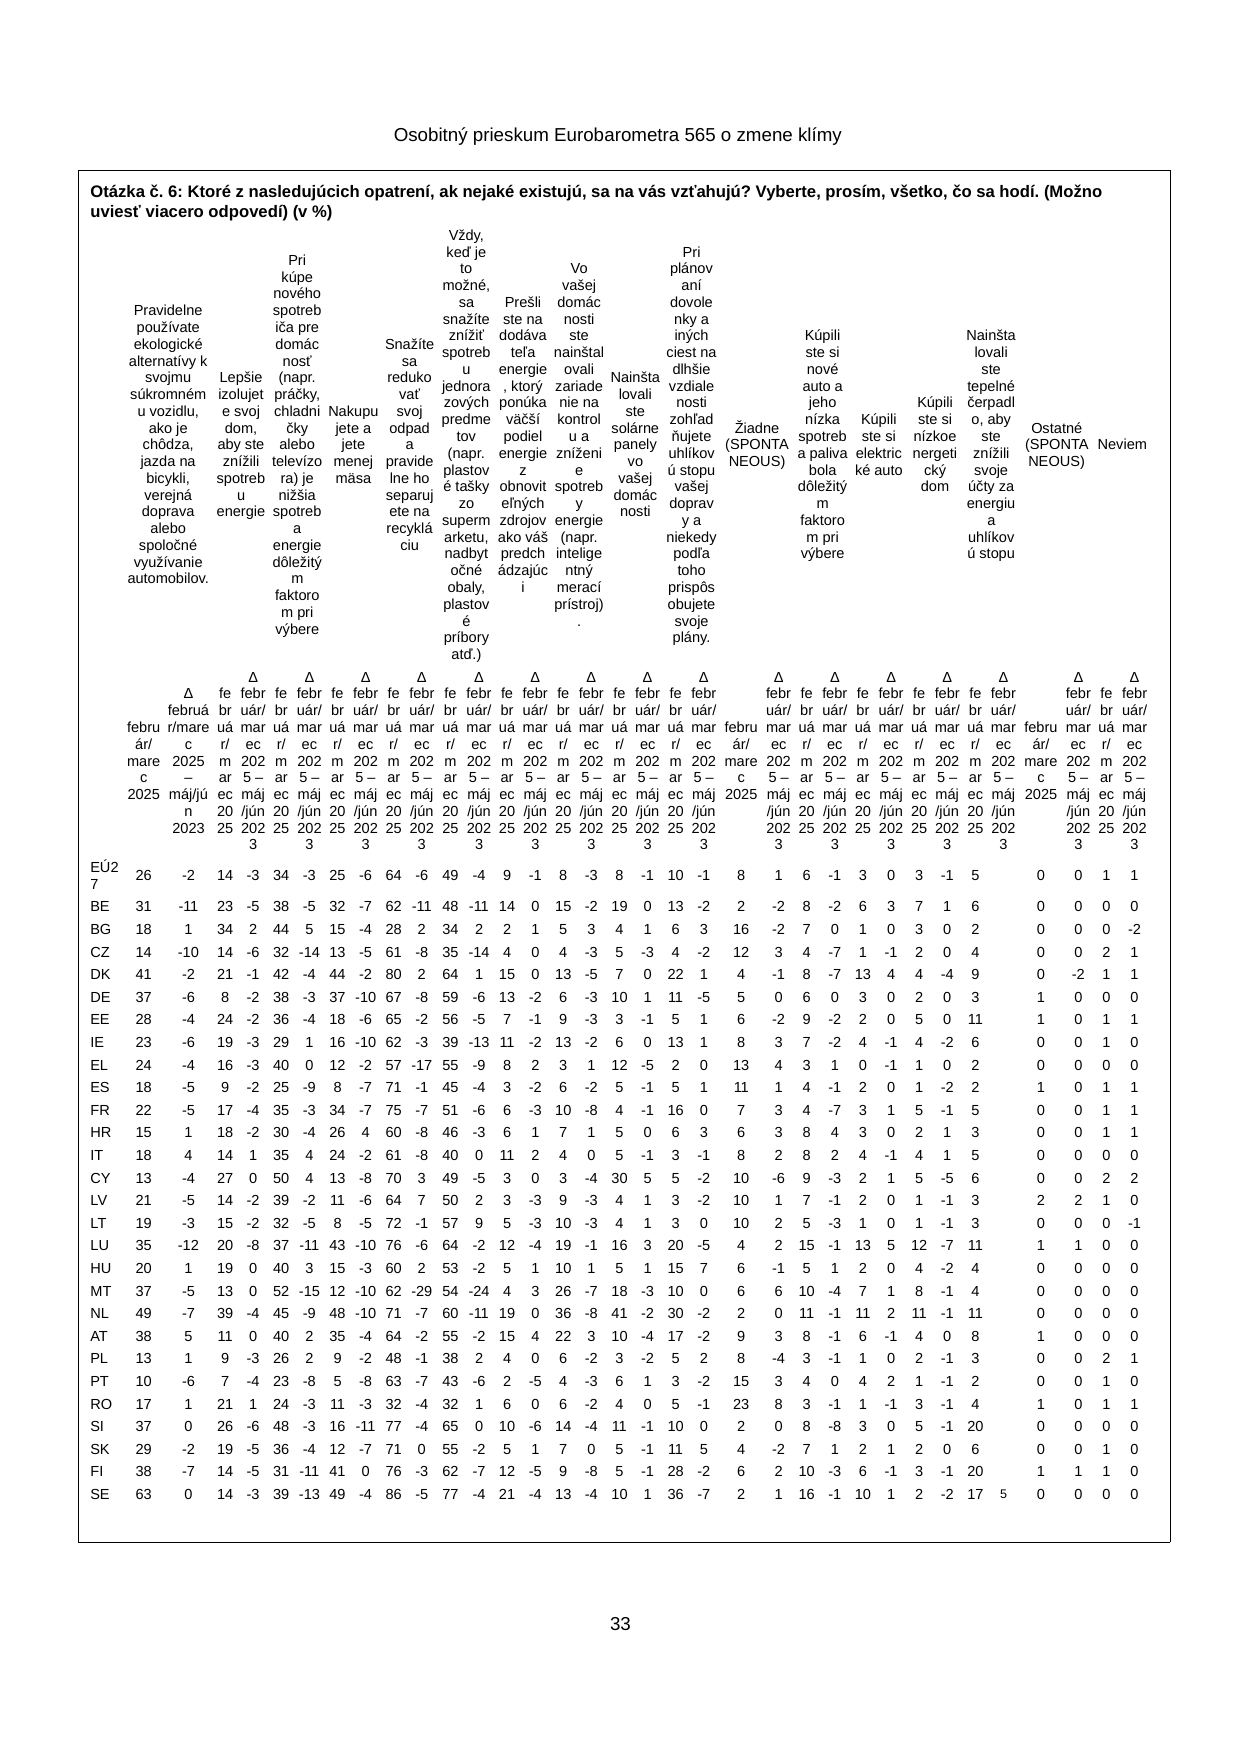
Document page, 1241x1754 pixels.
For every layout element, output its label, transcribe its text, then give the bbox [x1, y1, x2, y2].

table_cell Neviem [1094, 224, 1150, 665]
table_cell -2 [688, 1302, 719, 1324]
table_cell -10 [164, 940, 213, 963]
table_cell -5 [463, 1008, 495, 1031]
table_cell 40 [269, 1257, 293, 1279]
table_cell 34 [438, 918, 463, 940]
table_cell 0 [631, 963, 663, 986]
table_cell -1 [931, 1212, 963, 1234]
table_cell 13 [551, 963, 575, 986]
table_cell 1 [1094, 1393, 1118, 1415]
table_cell 60 [438, 1302, 463, 1324]
table_cell február/marec 2025 [123, 665, 164, 856]
table_cell -1 [631, 856, 663, 895]
table_cell 5 [663, 1008, 688, 1031]
table_cell február/marec 2025 [551, 665, 575, 856]
table_cell -5 [164, 1279, 213, 1302]
table_cell -5 [237, 1460, 269, 1483]
table_cell 23 [213, 895, 237, 918]
table_cell 26 [269, 1347, 293, 1370]
table_cell 1 [519, 1438, 551, 1460]
table_cell 77 [381, 1415, 406, 1438]
table_cell [987, 1438, 1019, 1460]
table_cell 44 [269, 918, 293, 940]
table_cell 0 [1019, 1302, 1062, 1324]
table_cell 3 [763, 1370, 794, 1392]
table_cell -4 [164, 1053, 213, 1076]
table_cell 2 [406, 918, 437, 940]
table_cell -1 [931, 856, 963, 895]
table_cell [987, 1325, 1019, 1347]
table_cell 17 [213, 1099, 237, 1121]
table_cell 6 [851, 1325, 875, 1347]
table_cell 17 [123, 1393, 164, 1415]
table_cell 0 [931, 1325, 963, 1347]
table_cell Prešli ste na dodávateľa energie, ktorý ponúka väčší podiel energie z obnoviteľných zdrojov ako váš predchádzajúci [495, 224, 551, 665]
table_cell 0 [931, 940, 963, 963]
table_cell 3 [663, 1144, 688, 1166]
table_cell 23 [123, 1031, 164, 1053]
table_cell 34 [325, 1099, 349, 1121]
table_cell 4 [819, 1121, 851, 1144]
table_cell -2 [164, 1438, 213, 1460]
table_cell 1 [1118, 856, 1150, 895]
table_cell [987, 918, 1019, 940]
table_cell 8 [719, 856, 762, 895]
table_cell 10 [551, 1257, 575, 1279]
table_cell 0 [164, 1483, 213, 1505]
table_cell 2 [907, 1438, 931, 1460]
table_cell 2 [763, 1234, 794, 1257]
table_cell [987, 1008, 1019, 1031]
table_cell 0 [519, 1347, 551, 1370]
table_cell 14 [213, 856, 237, 895]
table_cell 15 [495, 963, 519, 986]
table_cell 2 [963, 1053, 987, 1076]
table_cell 5 [325, 1370, 349, 1392]
table_cell 1 [1019, 1393, 1062, 1415]
table_cell -1 [819, 1483, 851, 1505]
table_cell 4 [495, 1279, 519, 1302]
table_cell 1 [463, 963, 495, 986]
table_cell 38 [438, 1347, 463, 1370]
table_cell február/marec 2025 [325, 665, 349, 856]
table_cell 5 [607, 940, 631, 963]
table_cell 61 [381, 1144, 406, 1166]
table_cell 2 [763, 1460, 794, 1483]
table_cell 0 [875, 1008, 907, 1031]
table_cell -2 [350, 1053, 381, 1076]
table_cell 7 [213, 1370, 237, 1392]
table_cell -3 [164, 1212, 213, 1234]
table_cell 1 [875, 1166, 907, 1189]
table_cell 0 [1094, 1415, 1118, 1438]
table_cell 4 [719, 1234, 762, 1257]
table_cell -3 [463, 1121, 495, 1144]
table_cell 20 [123, 1257, 164, 1279]
table_cell Δ február/marec 2025 – máj/jún 2023 [631, 665, 663, 856]
table_cell 3 [794, 1393, 819, 1415]
table_cell 3 [794, 1347, 819, 1370]
table_cell 0 [237, 1279, 269, 1302]
table_cell február/marec 2025 [963, 665, 987, 856]
table_cell 14 [495, 895, 519, 918]
table_cell 12 [607, 1053, 631, 1076]
table_cell Žiadne (SPONTANEOUS) [719, 224, 794, 665]
table_cell -1 [931, 1415, 963, 1438]
table_cell 1 [631, 1189, 663, 1212]
table_cell 36 [269, 1438, 293, 1460]
table_cell -7 [406, 1099, 437, 1121]
table_cell 19 [123, 1212, 164, 1234]
table_cell 3 [763, 1031, 794, 1053]
table_cell 20 [213, 1234, 237, 1257]
table_cell 1 [819, 1257, 851, 1279]
table_cell 19 [551, 1234, 575, 1257]
table_cell 6 [851, 895, 875, 918]
table_cell 1 [164, 1347, 213, 1370]
table_cell 26 [551, 1279, 575, 1302]
table_cell 1 [575, 1053, 607, 1076]
table_cell -2 [575, 1393, 607, 1415]
table_cell 1 [631, 986, 663, 1008]
table_cell 8 [794, 1144, 819, 1166]
table_cell -1 [519, 1008, 551, 1031]
table_cell LT [87, 1212, 123, 1234]
table_cell -2 [350, 1144, 381, 1166]
table_cell 0 [350, 1460, 381, 1483]
table_cell 12 [495, 1460, 519, 1483]
table_cell -6 [463, 1099, 495, 1121]
table_cell 45 [269, 1302, 293, 1324]
table_cell 11 [907, 1302, 931, 1324]
table_cell 15 [719, 1370, 762, 1392]
table_cell Kúpili ste si nové auto a jeho nízka spotreba paliva bola dôležitým faktorom pri výbere [794, 224, 851, 665]
table_cell 2 [851, 1166, 875, 1189]
table_cell 8 [719, 1347, 762, 1370]
table_cell 4 [963, 1257, 987, 1279]
table_cell 11 [963, 1234, 987, 1257]
table_cell 0 [1118, 1234, 1150, 1257]
table_cell 9 [551, 1189, 575, 1212]
table_cell -29 [406, 1279, 437, 1302]
table_cell 3 [763, 1121, 794, 1144]
table_cell február/marec 2025 [851, 665, 875, 856]
table_cell 19 [495, 1302, 519, 1324]
table_cell -4 [293, 1121, 325, 1144]
table_cell 4 [607, 1393, 631, 1415]
table_cell -2 [406, 1325, 437, 1347]
table_cell 0 [1062, 1393, 1094, 1415]
table_cell 11 [794, 1302, 819, 1324]
table_cell 1 [237, 1144, 269, 1166]
table_cell 55 [438, 1053, 463, 1076]
table_cell 4 [607, 918, 631, 940]
table_cell -11 [463, 1302, 495, 1324]
table_cell 3 [907, 1393, 931, 1415]
table_cell 0 [631, 1393, 663, 1415]
table_cell -10 [350, 1234, 381, 1257]
table_cell 4 [551, 1144, 575, 1166]
table_cell 11 [607, 1415, 631, 1438]
table_cell 8 [607, 856, 631, 895]
table_cell -7 [688, 1483, 719, 1505]
table_cell 3 [406, 1166, 437, 1189]
table_cell -11 [293, 1460, 325, 1483]
table_cell 1 [688, 963, 719, 986]
table_cell 51 [438, 1099, 463, 1121]
table_cell -1 [819, 1189, 851, 1212]
table_cell 15 [794, 1234, 819, 1257]
table_cell Δ február/marec 2025 – máj/jún 2023 [293, 665, 325, 856]
table_cell 10 [607, 1325, 631, 1347]
table_cell 3 [963, 1347, 987, 1370]
table_cell 0 [575, 1438, 607, 1460]
table_cell 1 [851, 1212, 875, 1234]
table_cell -1 [819, 1076, 851, 1098]
table_cell 43 [325, 1234, 349, 1257]
table_cell 0 [1094, 1279, 1118, 1302]
table_cell 26 [325, 1121, 349, 1144]
table_cell -3 [575, 940, 607, 963]
table_cell 13 [719, 1053, 762, 1076]
table_cell 1 [631, 1370, 663, 1392]
table_cell 21 [213, 963, 237, 986]
table_cell [987, 986, 1019, 1008]
table_cell 0 [1019, 1099, 1062, 1121]
table_cell -5 [164, 1099, 213, 1121]
table_cell -1 [631, 1099, 663, 1121]
table_cell 19 [607, 895, 631, 918]
table_cell 5 [495, 1212, 519, 1234]
table_cell 1 [907, 1212, 931, 1234]
table_cell -3 [575, 856, 607, 895]
table_cell 9 [325, 1347, 349, 1370]
table_cell 44 [325, 963, 349, 986]
table_cell -3 [293, 1393, 325, 1415]
table_cell 1 [1118, 1076, 1150, 1098]
table_cell -3 [631, 940, 663, 963]
table_cell 2 [719, 1302, 762, 1324]
table_cell -6 [237, 940, 269, 963]
table_cell 2 [875, 1302, 907, 1324]
table_cell 5 [607, 1121, 631, 1144]
table_cell 6 [663, 918, 688, 940]
table_cell 4 [663, 940, 688, 963]
table_cell 19 [213, 1257, 237, 1279]
table_cell 5 [631, 1166, 663, 1189]
table_cell -7 [931, 1234, 963, 1257]
table_cell 11 [325, 1189, 349, 1212]
table_cell 0 [1062, 1144, 1094, 1166]
table_cell -3 [293, 986, 325, 1008]
table_cell 18 [213, 1121, 237, 1144]
table_cell 0 [1094, 1325, 1118, 1347]
table_cell -2 [237, 1212, 269, 1234]
table_cell 4 [907, 1257, 931, 1279]
table_cell 0 [688, 1099, 719, 1121]
table_cell 75 [381, 1099, 406, 1121]
table_cell 64 [381, 1189, 406, 1212]
table_cell 2 [293, 1347, 325, 1370]
table_cell 0 [1094, 1302, 1118, 1324]
table_cell -7 [575, 1279, 607, 1302]
table_cell 2 [851, 1076, 875, 1098]
table_cell 7 [607, 963, 631, 986]
table_cell 46 [438, 1121, 463, 1144]
table_cell 5 [293, 918, 325, 940]
table_cell 7 [907, 895, 931, 918]
table_cell 14 [213, 1144, 237, 1166]
table_cell 4 [551, 1370, 575, 1392]
table_cell 71 [381, 1302, 406, 1324]
table_cell 1 [575, 1121, 607, 1144]
table_cell Ostatné (SPONTANEOUS) [1019, 224, 1094, 665]
table_cell 0 [1118, 1370, 1150, 1392]
table_cell [987, 1257, 1019, 1279]
table_cell -5 [350, 940, 381, 963]
table_cell -2 [763, 1438, 794, 1460]
table_cell 30 [269, 1121, 293, 1144]
table_cell 25 [325, 856, 349, 895]
table_cell -6 [164, 1370, 213, 1392]
table_cell 6 [763, 1279, 794, 1302]
table_cell 21 [495, 1483, 519, 1505]
table_cell 25 [269, 1076, 293, 1098]
table_cell MT [87, 1279, 123, 1302]
table_cell 5 [607, 1144, 631, 1166]
table_cell -1 [931, 1460, 963, 1483]
table_cell 5 [875, 1234, 907, 1257]
table_cell 5 [607, 1257, 631, 1279]
table_cell 4 [794, 940, 819, 963]
table_cell 1 [1118, 1393, 1150, 1415]
table_cell 6 [963, 1166, 987, 1189]
table_cell 12 [495, 1234, 519, 1257]
table_cell 37 [325, 986, 349, 1008]
table_cell 0 [931, 1008, 963, 1031]
table_cell -1 [763, 1257, 794, 1279]
table_cell 1 [763, 856, 794, 895]
table_cell 3 [851, 986, 875, 1008]
table_cell 2 [463, 1189, 495, 1212]
table_cell 18 [123, 918, 164, 940]
table_cell Δ február/marec 2025 – máj/jún 2023 [463, 665, 495, 856]
table_cell 2 [907, 1347, 931, 1370]
table_cell 0 [1118, 1189, 1150, 1212]
table_cell 10 [123, 1370, 164, 1392]
table_cell 32 [325, 895, 349, 918]
table_cell -1 [819, 1347, 851, 1370]
table_cell 0 [1062, 1370, 1094, 1392]
table_cell 4 [851, 1144, 875, 1166]
table_cell 2 [495, 1370, 519, 1392]
table_cell 3 [851, 1099, 875, 1121]
table_cell 1 [1019, 986, 1062, 1008]
table_cell -13 [463, 1031, 495, 1053]
table_cell 36 [663, 1483, 688, 1505]
table_cell 1 [631, 918, 663, 940]
table_cell 0 [851, 1053, 875, 1076]
table_cell 12 [719, 940, 762, 963]
table_cell Vo vašej domácnosti ste nainštalovali zariadenie na kontrolu a zníženie spotreby energie (napr. inteligentný merací prístroj). [551, 224, 607, 665]
table_cell -3 [293, 1099, 325, 1121]
table_cell 7 [794, 1438, 819, 1460]
table_cell 50 [269, 1166, 293, 1189]
table_cell 0 [1062, 895, 1094, 918]
table_cell 7 [794, 1031, 819, 1053]
table_cell -7 [819, 1099, 851, 1121]
table_cell 1 [164, 918, 213, 940]
table_cell 13 [851, 963, 875, 986]
table_cell 27 [213, 1166, 237, 1189]
table_cell 0 [1062, 1099, 1094, 1121]
table_cell -3 [406, 1460, 437, 1483]
table_cell -10 [350, 1031, 381, 1053]
table_cell 0 [875, 1189, 907, 1212]
table_cell 3 [663, 1370, 688, 1392]
table_cell 0 [875, 1347, 907, 1370]
table_cell 10 [663, 1279, 688, 1302]
table_cell -6 [350, 1189, 381, 1212]
table_cell 1 [1062, 1460, 1094, 1483]
table_cell 3 [519, 1279, 551, 1302]
table_cell DK [87, 963, 123, 986]
table_cell 6 [495, 1099, 519, 1121]
table_cell -6 [237, 1415, 269, 1438]
table_cell -4 [575, 1483, 607, 1505]
table_cell PT [87, 1370, 123, 1392]
table_cell [987, 1189, 1019, 1212]
table_cell 65 [438, 1415, 463, 1438]
table_cell 48 [438, 895, 463, 918]
table_cell 1 [1094, 1099, 1118, 1121]
table_cell Kúpili ste si nízkoenergetický dom [907, 224, 963, 665]
table_cell 9 [213, 1347, 237, 1370]
table_cell -4 [819, 1279, 851, 1302]
table_cell 0 [1062, 1121, 1094, 1144]
table_cell -3 [237, 1347, 269, 1370]
table_cell 1 [1118, 1099, 1150, 1121]
table_cell 65 [381, 1008, 406, 1031]
table_cell -5 [931, 1166, 963, 1189]
table_cell -4 [237, 1370, 269, 1392]
table_cell 0 [819, 918, 851, 940]
table_cell [987, 895, 1019, 918]
table_cell Lepšie izolujete svoj dom, aby ste znížili spotrebu energie [213, 224, 269, 665]
table_cell 1 [688, 1031, 719, 1053]
table_cell 3 [763, 1325, 794, 1347]
table_cell 3 [607, 1347, 631, 1370]
table_cell 4 [719, 963, 762, 986]
table_cell 2 [907, 940, 931, 963]
table_cell 0 [875, 1076, 907, 1098]
table_cell 62 [381, 895, 406, 918]
table_cell 0 [1118, 1144, 1150, 1166]
table_cell -5 [519, 1460, 551, 1483]
table_cell 0 [1019, 1370, 1062, 1392]
table_cell -7 [350, 1438, 381, 1460]
table_cell 3 [688, 1121, 719, 1144]
table_cell 2 [907, 1483, 931, 1505]
table_cell 0 [1062, 1053, 1094, 1076]
table_cell 38 [123, 1325, 164, 1347]
table_cell 3 [851, 1415, 875, 1438]
table_cell 2 [907, 1121, 931, 1144]
table_cell 2 [963, 1370, 987, 1392]
table_cell -5 [463, 1166, 495, 1189]
table_cell 0 [688, 1279, 719, 1302]
table_cell 0 [519, 963, 551, 986]
table_cell 57 [381, 1053, 406, 1076]
table_cell 1 [851, 918, 875, 940]
table_cell 9 [551, 1008, 575, 1031]
table_cell február/marec 2025 [381, 665, 406, 856]
table_cell 3 [851, 1121, 875, 1144]
table_cell 5 [663, 1393, 688, 1415]
table_cell 0 [1062, 1212, 1094, 1234]
table_cell 39 [213, 1302, 237, 1324]
table_cell 5 [607, 1438, 631, 1460]
table_cell 49 [123, 1302, 164, 1324]
table_cell -3 [237, 1053, 269, 1076]
table_cell 18 [325, 1008, 349, 1031]
table_cell 4 [719, 1438, 762, 1460]
table_cell 14 [123, 940, 164, 963]
table_cell [987, 1031, 1019, 1053]
table_cell 6 [851, 1460, 875, 1483]
table_cell 0 [631, 1121, 663, 1144]
table_cell 0 [875, 986, 907, 1008]
table_cell 0 [1118, 1415, 1150, 1438]
table_cell 0 [1118, 1438, 1150, 1460]
table_cell 0 [164, 1415, 213, 1438]
table_cell 28 [123, 1008, 164, 1031]
table_cell 0 [931, 1438, 963, 1460]
table_cell 6 [495, 1393, 519, 1415]
table_cell 8 [213, 986, 237, 1008]
table_cell 13 [551, 1483, 575, 1505]
table_cell 5 [495, 1257, 519, 1279]
table_cell -6 [164, 1031, 213, 1053]
table_cell -1 [875, 1031, 907, 1053]
table_cell -4 [575, 1415, 607, 1438]
table_cell 10 [719, 1166, 762, 1189]
table_cell Δ február/marec 2025 – máj/jún 2023 [688, 665, 719, 856]
table_cell február/marec 2025 [907, 665, 931, 856]
table_cell 71 [381, 1076, 406, 1098]
table_cell 1 [763, 1076, 794, 1098]
table_cell 11 [495, 1031, 519, 1053]
table_cell 13 [495, 986, 519, 1008]
table_cell 8 [495, 1053, 519, 1076]
table_cell 0 [1094, 1257, 1118, 1279]
table_cell 4 [875, 963, 907, 986]
table_cell -8 [575, 1302, 607, 1324]
table_cell 0 [931, 918, 963, 940]
table_cell -1 [819, 856, 851, 895]
table_cell RO [87, 1393, 123, 1415]
table_cell [987, 1166, 1019, 1189]
table_cell 0 [1062, 986, 1094, 1008]
table_cell 64 [438, 1234, 463, 1257]
table_cell -3 [631, 1279, 663, 1302]
table_cell 0 [1094, 1212, 1118, 1234]
table_cell 0 [688, 1053, 719, 1076]
table_cell -1 [237, 963, 269, 986]
table_cell -3 [819, 1166, 851, 1189]
table_cell -1 [688, 1144, 719, 1166]
table_cell -8 [350, 1370, 381, 1392]
table_cell 11 [495, 1144, 519, 1166]
table_cell 3 [963, 1212, 987, 1234]
table_cell 13 [325, 1166, 349, 1189]
table_cell 1 [631, 1257, 663, 1279]
table_cell 3 [907, 918, 931, 940]
table_cell 36 [551, 1302, 575, 1324]
table_cell FI [87, 1460, 123, 1483]
table_cell 6 [719, 1279, 762, 1302]
table_cell -4 [519, 1483, 551, 1505]
table_cell -6 [350, 1008, 381, 1031]
table_cell 2 [1118, 1166, 1150, 1189]
table_cell 0 [1019, 1279, 1062, 1302]
table_cell 14 [213, 1483, 237, 1505]
table_cell -10 [350, 986, 381, 1008]
table_cell 1 [1094, 1076, 1118, 1098]
table_cell [987, 1393, 1019, 1415]
table_cell -7 [463, 1460, 495, 1483]
table_cell 12 [325, 1279, 349, 1302]
table_cell Δ február/marec 2025 – máj/jún 2023 [164, 665, 213, 856]
table_cell 1 [688, 1008, 719, 1031]
table_cell 6 [607, 1370, 631, 1392]
table_cell 34 [213, 918, 237, 940]
table_cell 4 [164, 1144, 213, 1166]
table_cell 26 [213, 1415, 237, 1438]
table_cell 0 [1062, 1302, 1094, 1324]
table_cell 62 [381, 1031, 406, 1053]
table_cell -1 [631, 1008, 663, 1031]
table_cell Δ február/marec 2025 – máj/jún 2023 [237, 665, 269, 856]
table_cell 4 [607, 1212, 631, 1234]
table_cell -1 [631, 1438, 663, 1460]
table_cell 1 [907, 1370, 931, 1392]
table_cell 3 [875, 895, 907, 918]
table_cell 0 [463, 1144, 495, 1166]
table_cell -2 [575, 895, 607, 918]
table_cell -8 [406, 986, 437, 1008]
table_cell 0 [875, 1415, 907, 1438]
table_cell -2 [931, 1076, 963, 1098]
table_cell [987, 1121, 1019, 1144]
table_cell 2 [1094, 1166, 1118, 1189]
table_cell -11 [350, 1415, 381, 1438]
table_cell -4 [575, 1166, 607, 1189]
table_cell február/marec 2025 [269, 665, 293, 856]
table_cell BE [87, 895, 123, 918]
table_cell 0 [1019, 918, 1062, 940]
table_cell -3 [819, 1212, 851, 1234]
table_cell -4 [631, 1325, 663, 1347]
table_cell 24 [213, 1008, 237, 1031]
table_cell 0 [237, 1325, 269, 1347]
table_cell 32 [269, 940, 293, 963]
table_cell 10 [607, 1483, 631, 1505]
table_cell [87, 224, 123, 665]
table_cell 4 [851, 1370, 875, 1392]
table_cell február/marec 2025 [607, 665, 631, 856]
table_cell -3 [819, 1460, 851, 1483]
table_cell DE [87, 986, 123, 1008]
table_cell 0 [1118, 1031, 1150, 1053]
table_cell 50 [438, 1189, 463, 1212]
table_cell 1 [875, 1483, 907, 1505]
table_cell Δ február/marec 2025 – máj/jún 2023 [519, 665, 551, 856]
table_cell 49 [438, 856, 463, 895]
table_cell 4 [350, 1121, 381, 1144]
table_cell 6 [607, 1031, 631, 1053]
table_cell 5 [663, 1166, 688, 1189]
table_cell -1 [875, 1053, 907, 1076]
table_cell 1 [1118, 1347, 1150, 1370]
table_cell -2 [519, 1076, 551, 1098]
table_cell 1 [688, 1076, 719, 1098]
table_cell 1 [1094, 1008, 1118, 1031]
table_cell -2 [164, 963, 213, 986]
table_cell 31 [269, 1460, 293, 1483]
table_cell 4 [607, 1189, 631, 1212]
table_cell -1 [819, 1393, 851, 1415]
table_cell 1 [1118, 963, 1150, 986]
table_cell 7 [406, 1189, 437, 1212]
table_cell 5 [663, 1076, 688, 1098]
table_cell 2 [519, 1144, 551, 1166]
table_cell 16 [794, 1483, 819, 1505]
table_cell 21 [213, 1393, 237, 1415]
table_cell -3 [293, 1415, 325, 1438]
table_cell -2 [688, 1189, 719, 1212]
table_cell 10 [794, 1279, 819, 1302]
table_cell 55 [438, 1438, 463, 1460]
table_cell -6 [406, 1234, 437, 1257]
table_cell -1 [406, 1212, 437, 1234]
table_cell 38 [269, 895, 293, 918]
table_cell [987, 1415, 1019, 1438]
table_cell -6 [519, 1415, 551, 1438]
table_cell -7 [164, 1460, 213, 1483]
table_cell 10 [794, 1460, 819, 1483]
table_cell 0 [875, 918, 907, 940]
table_cell 2 [1062, 1189, 1094, 1212]
table_cell Δ február/marec 2025 – máj/jún 2023 [931, 665, 963, 856]
table_cell 4 [963, 1279, 987, 1302]
table_cell 4 [495, 1347, 519, 1370]
table_cell -17 [406, 1053, 437, 1076]
table_cell 4 [519, 1325, 551, 1347]
table_cell 72 [381, 1212, 406, 1234]
table_cell 80 [381, 963, 406, 986]
table_cell -12 [164, 1234, 213, 1257]
table_cell -8 [406, 1144, 437, 1166]
table_cell 13 [325, 940, 349, 963]
table_cell 13 [851, 1234, 875, 1257]
table_cell 1 [1118, 1121, 1150, 1144]
table_cell -2 [631, 1347, 663, 1370]
table_cell -1 [631, 1460, 663, 1483]
table_cell 0 [1118, 986, 1150, 1008]
table_cell -6 [763, 1166, 794, 1189]
table_cell -3 [575, 1008, 607, 1031]
table_cell 34 [269, 856, 293, 895]
table_cell -4 [519, 1234, 551, 1257]
table_cell -6 [350, 856, 381, 895]
table_cell 39 [269, 1189, 293, 1212]
table_cell -1 [631, 1076, 663, 1098]
table_cell 23 [719, 1393, 762, 1415]
table_cell -7 [350, 895, 381, 918]
table_cell 9 [794, 1008, 819, 1031]
table_cell 16 [213, 1053, 237, 1076]
table_cell 1 [1062, 1234, 1094, 1257]
table_cell 22 [123, 1099, 164, 1121]
table_cell 20 [663, 1234, 688, 1257]
table_cell 2 [463, 918, 495, 940]
table_cell 0 [1094, 1234, 1118, 1257]
table_cell [987, 1053, 1019, 1076]
table_cell 86 [381, 1483, 406, 1505]
table_cell Δ február/marec 2025 – máj/jún 2023 [875, 665, 907, 856]
table_cell [987, 1279, 1019, 1302]
table_cell -1 [931, 1347, 963, 1370]
table_cell 2 [907, 986, 931, 1008]
table_cell -4 [406, 1415, 437, 1438]
table_cell 1 [519, 918, 551, 940]
table_cell -1 [819, 1302, 851, 1324]
table_cell -1 [931, 1279, 963, 1302]
table_cell 10 [495, 1415, 519, 1438]
table_cell 6 [551, 1347, 575, 1370]
table_cell 12 [325, 1438, 349, 1460]
table_cell Δ február/marec 2025 – máj/jún 2023 [406, 665, 437, 856]
table_cell -7 [350, 1076, 381, 1098]
table_cell 5 [907, 1008, 931, 1031]
table_cell [987, 1076, 1019, 1098]
table_cell Δ február/marec 2025 – máj/jún 2023 [1118, 665, 1150, 856]
table_cell -14 [293, 940, 325, 963]
table_cell AT [87, 1325, 123, 1347]
table_cell -2 [931, 1031, 963, 1053]
table_cell -2 [763, 1008, 794, 1031]
table_cell 64 [438, 963, 463, 986]
table_cell -1 [875, 1325, 907, 1347]
table_cell 7 [851, 1279, 875, 1302]
table_cell 6 [719, 1257, 762, 1279]
table_cell 0 [1062, 1347, 1094, 1370]
table_cell 7 [495, 1008, 519, 1031]
table_cell -2 [819, 895, 851, 918]
table_cell 30 [607, 1166, 631, 1189]
table_cell 40 [438, 1144, 463, 1166]
table_cell 29 [123, 1438, 164, 1460]
table_cell 49 [438, 1166, 463, 1189]
table_cell 3 [575, 918, 607, 940]
table_cell 15 [663, 1257, 688, 1279]
table_cell 0 [237, 1257, 269, 1279]
table_cell Nakupujete a jete menej mäsa [325, 224, 381, 665]
table_cell 0 [1062, 1031, 1094, 1053]
table_cell 5 [963, 1144, 987, 1166]
table_cell [987, 1302, 1019, 1324]
table_cell 9 [495, 856, 519, 895]
table_cell 15 [551, 895, 575, 918]
table_cell 4 [907, 1031, 931, 1053]
table_cell -2 [350, 963, 381, 986]
table_cell 0 [1094, 1053, 1118, 1076]
table_cell február/marec 2025 [1019, 665, 1062, 856]
table_cell 4 [907, 963, 931, 986]
table_cell 2 [851, 1189, 875, 1212]
table_cell [987, 1212, 1019, 1234]
table_cell 41 [607, 1302, 631, 1324]
table_cell 21 [123, 1189, 164, 1212]
table_cell 6 [551, 1393, 575, 1415]
table_cell -4 [463, 856, 495, 895]
table_cell 0 [631, 895, 663, 918]
table_cell 8 [719, 1031, 762, 1053]
table_cell 11 [663, 986, 688, 1008]
table_cell 77 [438, 1483, 463, 1505]
table_cell 23 [269, 1370, 293, 1392]
table_cell 1 [1019, 1460, 1062, 1483]
table_cell -2 [237, 1121, 269, 1144]
table_cell 3 [631, 1234, 663, 1257]
table_cell 7 [551, 1438, 575, 1460]
table_cell 16 [607, 1234, 631, 1257]
table_cell LU [87, 1234, 123, 1257]
table_cell 8 [719, 1144, 762, 1166]
table_cell 24 [325, 1144, 349, 1166]
table_cell 0 [875, 1212, 907, 1234]
table_cell február/marec 2025 [663, 665, 688, 856]
table_cell 1 [164, 1257, 213, 1279]
table_cell -4 [350, 918, 381, 940]
table_cell 4 [551, 940, 575, 963]
table_cell -3 [575, 1189, 607, 1212]
table_cell 24 [269, 1393, 293, 1415]
table_cell 2 [819, 1144, 851, 1166]
table_cell 76 [381, 1460, 406, 1483]
table_cell -5 [164, 1076, 213, 1098]
table_cell 1 [1019, 1076, 1062, 1098]
table_cell 0 [293, 1053, 325, 1076]
table_cell [987, 1099, 1019, 1121]
table_cell 39 [438, 1031, 463, 1053]
table_cell 8 [794, 1121, 819, 1144]
table_cell 2 [237, 918, 269, 940]
table_cell 3 [551, 1166, 575, 1189]
table_cell 67 [381, 986, 406, 1008]
table_cell SE [87, 1483, 123, 1505]
table_cell 10 [663, 1415, 688, 1438]
table_cell [987, 940, 1019, 963]
table_cell -4 [350, 1325, 381, 1347]
table_cell -2 [293, 1189, 325, 1212]
table_cell CY [87, 1166, 123, 1189]
table_cell 2 [963, 1076, 987, 1098]
table_cell 6 [963, 895, 987, 918]
table_cell 1 [1019, 1325, 1062, 1347]
table_cell 0 [1118, 1460, 1150, 1483]
table_cell február/marec 2025 [719, 665, 762, 856]
table_cell Pri kúpe nového spotrebiča pre domácnosť (napr. práčky, chladničky alebo televízora) je nižšia spotreba energie dôležitým faktorom pri výbere [269, 224, 325, 665]
table_cell 8 [763, 1393, 794, 1415]
table_cell 0 [1062, 1483, 1094, 1505]
table_cell 55 [438, 1325, 463, 1347]
table_cell 2 [293, 1325, 325, 1347]
table_cell 1 [519, 1257, 551, 1279]
table_cell -2 [237, 986, 269, 1008]
table_cell 0 [688, 1415, 719, 1438]
table_cell 0 [875, 856, 907, 895]
table_cell 1 [907, 1189, 931, 1212]
table_cell -24 [463, 1279, 495, 1302]
table_cell 0 [1094, 918, 1118, 940]
table_header Otázka č. 6: Ktoré z nasledujúcich opatrení, ak nejaké existujú, sa na vás vzťahujú? Vyberte, prosím, všetko, čo sa hodí. (Možno uviesť viacero odpovedí) (v %) [87, 179, 1150, 223]
table_cell 0 [1019, 1438, 1062, 1460]
table_cell 1 [907, 1053, 931, 1076]
table_cell 0 [1094, 1483, 1118, 1505]
table_cell PL [87, 1347, 123, 1370]
table_cell 2 [719, 1483, 762, 1505]
table_cell 11 [213, 1325, 237, 1347]
table_cell 4 [293, 1144, 325, 1166]
table_cell 0 [763, 1302, 794, 1324]
table_cell 1 [931, 895, 963, 918]
table_cell 17 [663, 1325, 688, 1347]
table_cell 18 [607, 1279, 631, 1302]
table_cell 1 [851, 1393, 875, 1415]
table_cell 6 [551, 986, 575, 1008]
table_cell 0 [763, 986, 794, 1008]
table_cell 1 [1094, 856, 1118, 895]
table_cell 6 [663, 1121, 688, 1144]
table_cell 76 [381, 1234, 406, 1257]
table_cell 9 [719, 1325, 762, 1347]
table_cell -1 [763, 963, 794, 986]
table_cell 6 [963, 1438, 987, 1460]
table_cell 8 [963, 1325, 987, 1347]
table_cell 1 [1094, 1438, 1118, 1460]
table_cell -1 [875, 1460, 907, 1483]
table_cell 36 [269, 1008, 293, 1031]
table_cell 0 [1062, 1325, 1094, 1347]
table_cell 0 [875, 1257, 907, 1279]
table_cell 8 [794, 1325, 819, 1347]
table_cell 0 [1062, 940, 1094, 963]
table_cell 59 [438, 986, 463, 1008]
table_cell 1 [1094, 1370, 1118, 1392]
table_cell Nainštalovali ste tepelné čerpadlo, aby ste znížili svoje účty za energiu a uhlíkovú stopu [963, 224, 1019, 665]
table_cell 0 [819, 1370, 851, 1392]
table_cell 8 [551, 856, 575, 895]
table_cell 4 [794, 1099, 819, 1121]
table_cell 0 [1118, 1302, 1150, 1324]
table_cell 0 [631, 1031, 663, 1053]
table_cell 48 [269, 1415, 293, 1438]
table_cell [987, 856, 1019, 895]
table_cell 64 [381, 1325, 406, 1347]
table_cell 32 [269, 1212, 293, 1234]
table_cell -4 [293, 1438, 325, 1460]
table_cell 63 [123, 1483, 164, 1505]
table_cell 45 [438, 1076, 463, 1098]
table_cell -2 [575, 1031, 607, 1053]
table_cell 0 [1118, 1483, 1150, 1505]
table_cell Nainštalovali ste solárne panely vo vašej domácnosti [607, 224, 663, 665]
table_cell 1 [631, 1483, 663, 1505]
table_cell 35 [325, 1325, 349, 1347]
table_cell -2 [631, 1302, 663, 1324]
table_cell 0 [1019, 1212, 1062, 1234]
table_cell -4 [237, 1302, 269, 1324]
table_cell 2 [1094, 1347, 1118, 1370]
table_cell 14 [551, 1415, 575, 1438]
table_cell -3 [575, 986, 607, 1008]
table_cell [987, 1347, 1019, 1370]
table_cell -1 [931, 1099, 963, 1121]
table_cell 1 [631, 1212, 663, 1234]
table_cell 5 [907, 1415, 931, 1438]
table_cell 0 [463, 1415, 495, 1438]
table_cell -5 [164, 1189, 213, 1212]
table_cell 42 [269, 963, 293, 986]
table_cell FR [87, 1099, 123, 1121]
table_cell 6 [495, 1121, 519, 1144]
table_cell 9 [551, 1460, 575, 1483]
table_cell 0 [519, 1393, 551, 1415]
table_cell -7 [164, 1302, 213, 1324]
table_cell -2 [819, 1008, 851, 1031]
table_cell -3 [406, 1031, 437, 1053]
table_cell február/marec 2025 [1094, 665, 1118, 856]
table_cell 0 [1019, 1166, 1062, 1189]
table_cell 0 [1019, 1121, 1062, 1144]
table_cell 37 [123, 1279, 164, 1302]
table_cell SK [87, 1438, 123, 1460]
table_cell -11 [406, 895, 437, 918]
table_cell -2 [763, 918, 794, 940]
table_cell -4 [406, 1393, 437, 1415]
table_cell 11 [663, 1438, 688, 1460]
table_cell február/marec 2025 [794, 665, 819, 856]
table_cell 26 [123, 856, 164, 895]
table_cell -10 [350, 1302, 381, 1324]
table_cell [987, 1370, 1019, 1392]
table_cell -2 [688, 1166, 719, 1189]
table_cell -1 [931, 1370, 963, 1392]
table_cell 2 [406, 963, 437, 986]
table_cell 5 [963, 1099, 987, 1121]
table_cell Δ február/marec 2025 – máj/jún 2023 [1062, 665, 1094, 856]
table_cell 5 [607, 1076, 631, 1098]
table_cell 10 [551, 1212, 575, 1234]
table_cell 13 [123, 1166, 164, 1189]
table_cell 8 [325, 1212, 349, 1234]
table_cell 5 [495, 1438, 519, 1460]
table_cell 8 [794, 963, 819, 986]
table_cell -8 [819, 1415, 851, 1438]
table_cell 24 [123, 1053, 164, 1076]
table_cell 0 [1062, 1438, 1094, 1460]
table_cell 0 [1118, 1053, 1150, 1076]
table_cell 63 [381, 1370, 406, 1392]
table_cell 6 [719, 1460, 762, 1483]
table_cell 1 [1094, 1031, 1118, 1053]
table_cell 5 [719, 986, 762, 1008]
table_cell 12 [907, 1234, 931, 1257]
table_cell 10 [719, 1189, 762, 1212]
table_cell 2 [406, 1257, 437, 1279]
table_cell -2 [688, 1325, 719, 1347]
table_cell 13 [551, 1031, 575, 1053]
table_cell 8 [907, 1279, 931, 1302]
table_cell 0 [688, 1212, 719, 1234]
table_cell 38 [123, 1460, 164, 1483]
table_cell 5 [164, 1325, 213, 1347]
table_cell 62 [438, 1460, 463, 1483]
table_cell -3 [575, 1212, 607, 1234]
table_cell 0 [1062, 1076, 1094, 1098]
table_cell -11 [164, 895, 213, 918]
table_cell 2 [851, 1257, 875, 1279]
table_cell SI [87, 1415, 123, 1438]
table_cell -3 [519, 1189, 551, 1212]
table_cell 2 [851, 1008, 875, 1031]
table_cell 13 [663, 1031, 688, 1053]
table_cell 5 [794, 1212, 819, 1234]
table_cell Δ február/marec 2025 – máj/jún 2023 [350, 665, 381, 856]
table_cell 3 [663, 1212, 688, 1234]
table_cell 0 [1062, 1008, 1094, 1031]
table_cell [987, 963, 1019, 986]
table_cell 3 [495, 1189, 519, 1212]
table_cell 11 [963, 1008, 987, 1031]
table_cell 0 [1019, 1415, 1062, 1438]
table_cell 2 [463, 1347, 495, 1370]
table_cell 3 [907, 856, 931, 895]
table_cell 14 [213, 1189, 237, 1212]
table_cell 0 [1019, 940, 1062, 963]
table_cell -2 [688, 1460, 719, 1483]
table_cell 4 [907, 1325, 931, 1347]
table_cell 56 [438, 1008, 463, 1031]
table_cell 5 [688, 1438, 719, 1460]
table_cell 8 [794, 895, 819, 918]
table_cell 2 [763, 1212, 794, 1234]
table_cell 1 [1094, 963, 1118, 986]
table_cell 0 [575, 1144, 607, 1166]
table_cell 9 [963, 963, 987, 986]
table_cell 43 [438, 1370, 463, 1392]
table_cell -5 [350, 1212, 381, 1234]
table_cell HU [87, 1257, 123, 1279]
table_cell -3 [293, 856, 325, 895]
table_cell -2 [164, 856, 213, 895]
table_cell 6 [794, 986, 819, 1008]
table_cell 54 [438, 1279, 463, 1302]
table_cell 1 [763, 1483, 794, 1505]
table_cell 11 [719, 1076, 762, 1098]
table_cell február/marec 2025 [213, 665, 237, 856]
table_cell 1 [463, 1393, 495, 1415]
table_cell 5 [607, 1460, 631, 1483]
table_cell -2 [463, 1257, 495, 1279]
table_cell IE [87, 1031, 123, 1053]
table_cell 29 [269, 1031, 293, 1053]
table_cell -2 [763, 895, 794, 918]
table_cell -2 [575, 1076, 607, 1098]
table_cell -4 [931, 963, 963, 986]
table_cell 16 [663, 1099, 688, 1121]
table_cell -2 [463, 1325, 495, 1347]
table_cell -1 [931, 1189, 963, 1212]
table_cell 15 [325, 918, 349, 940]
table_cell 2 [663, 1053, 688, 1076]
table_cell -2 [819, 1031, 851, 1053]
table_cell 3 [794, 1053, 819, 1076]
table_cell 1 [519, 1121, 551, 1144]
table_cell -8 [575, 1099, 607, 1121]
table_cell -8 [406, 1121, 437, 1144]
table_cell -9 [463, 1053, 495, 1076]
table_cell 12 [325, 1053, 349, 1076]
table_cell -4 [237, 1099, 269, 1121]
table_cell 32 [381, 1393, 406, 1415]
table_cell 40 [269, 1053, 293, 1076]
table_cell 37 [269, 1234, 293, 1257]
table_cell -1 [875, 1393, 907, 1415]
table_cell 0 [1019, 963, 1062, 986]
table_cell Δ február/marec 2025 – máj/jún 2023 [819, 665, 851, 856]
table_cell 2 [495, 918, 519, 940]
table_cell 1 [293, 1031, 325, 1053]
table_cell -1 [406, 1076, 437, 1098]
table_cell február/marec 2025 [438, 665, 463, 856]
table_cell HR [87, 1121, 123, 1144]
table_cell 3 [495, 1166, 519, 1189]
table_cell -10 [350, 1279, 381, 1302]
table_cell 1 [851, 940, 875, 963]
table_cell 0 [763, 1415, 794, 1438]
table_cell 4 [495, 940, 519, 963]
table_cell -3 [237, 1483, 269, 1505]
table_cell -2 [237, 1008, 269, 1031]
table_cell 14 [213, 1460, 237, 1483]
table_cell 6 [963, 1031, 987, 1053]
table_cell 17 [963, 1483, 987, 1505]
table_cell IT [87, 1144, 123, 1166]
table_cell 62 [381, 1279, 406, 1302]
table_cell -8 [293, 1370, 325, 1392]
table_cell 0 [875, 1121, 907, 1144]
table_cell -1 [519, 856, 551, 895]
table_cell Δ február/marec 2025 – máj/jún 2023 [575, 665, 607, 856]
table_cell EÚ27 [87, 856, 123, 895]
table_cell 0 [1062, 1257, 1094, 1279]
table_cell 0 [519, 940, 551, 963]
table_cell 0 [1062, 1279, 1094, 1302]
table_cell 1 [819, 1053, 851, 1076]
table_cell 1 [1118, 1008, 1150, 1031]
table_cell 14 [213, 940, 237, 963]
table_cell CZ [87, 940, 123, 963]
table_cell -14 [463, 940, 495, 963]
table_cell -3 [519, 1212, 551, 1234]
table_cell -7 [819, 963, 851, 986]
table_cell 52 [269, 1279, 293, 1302]
table_cell 0 [519, 895, 551, 918]
table_cell 1 [819, 1438, 851, 1460]
table_cell -1 [875, 1144, 907, 1166]
table_cell 70 [381, 1166, 406, 1189]
table_cell -15 [293, 1279, 325, 1302]
table_cell 16 [325, 1031, 349, 1053]
table_cell -2 [519, 1031, 551, 1053]
table_cell 2 [719, 895, 762, 918]
table_cell -11 [293, 1234, 325, 1257]
table_cell EE [87, 1008, 123, 1031]
table_cell 10 [551, 1099, 575, 1121]
table_cell 2 [719, 1415, 762, 1438]
table_cell 0 [931, 1053, 963, 1076]
table_cell 0 [1118, 1279, 1150, 1302]
table_cell -1 [819, 1325, 851, 1347]
table_cell -2 [688, 895, 719, 918]
table_cell -2 [1062, 963, 1094, 986]
table_cell 32 [438, 1393, 463, 1415]
table_cell 0 [1094, 1144, 1118, 1166]
table_cell 2 [763, 1144, 794, 1166]
table_cell 4 [607, 1099, 631, 1121]
table_cell 35 [269, 1099, 293, 1121]
table_cell 3 [495, 1076, 519, 1098]
table_cell 0 [406, 1438, 437, 1460]
table_cell 3 [575, 1325, 607, 1347]
table_cell 1 [1118, 940, 1150, 963]
table_cell -3 [350, 1393, 381, 1415]
table_cell 2 [963, 918, 987, 940]
table_cell 3 [963, 1189, 987, 1212]
table_cell 19 [213, 1031, 237, 1053]
table_cell 11 [851, 1302, 875, 1324]
table_cell -8 [406, 940, 437, 963]
table_cell -2 [237, 1076, 269, 1098]
table_cell 18 [123, 1076, 164, 1098]
table_cell -11 [463, 895, 495, 918]
table_cell -2 [463, 1438, 495, 1460]
table_cell 60 [381, 1257, 406, 1279]
table_cell 10 [851, 1483, 875, 1505]
table_cell -4 [763, 1347, 794, 1370]
table_cell 0 [237, 1166, 269, 1189]
table_cell -7 [406, 1302, 437, 1324]
table_cell 38 [269, 986, 293, 1008]
table_cell Snažíte sa redukovať svoj odpad a pravidelne ho separujete na recykláciu [381, 224, 437, 665]
table_cell 1 [164, 1121, 213, 1144]
table_cell Δ február/marec 2025 – máj/jún 2023 [987, 665, 1019, 856]
table_cell Pri plánovaní dovolenky a iných ciest na dlhšie vzdialenosti zohľadňujete uhlíkovú stopu vašej dopravy a niekedy podľa toho prispôsobujete svoje plány. [663, 224, 719, 665]
table_cell -1 [688, 1393, 719, 1415]
table_cell 60 [381, 1121, 406, 1144]
table_cell 0 [1118, 895, 1150, 918]
table_cell 5 [907, 1166, 931, 1189]
table_cell 35 [269, 1144, 293, 1166]
table_cell 41 [123, 963, 164, 986]
table_cell -5 [631, 1053, 663, 1076]
table_cell -1 [931, 1302, 963, 1324]
table_cell -2 [575, 1347, 607, 1370]
table_cell NL [87, 1302, 123, 1324]
table_cell Δ február/marec 2025 – máj/jún 2023 [763, 665, 794, 856]
table_cell 8 [325, 1076, 349, 1098]
table_cell Kúpili ste si elektrické auto [851, 224, 907, 665]
table_cell -5 [575, 963, 607, 986]
table_cell 0 [1094, 986, 1118, 1008]
table_cell -5 [688, 986, 719, 1008]
table_cell -1 [875, 940, 907, 963]
table_cell -1 [406, 1347, 437, 1370]
table_cell -5 [519, 1370, 551, 1392]
table_cell 3 [907, 1460, 931, 1483]
table_cell -4 [293, 1008, 325, 1031]
table_cell -6 [463, 986, 495, 1008]
table_cell 61 [381, 940, 406, 963]
table_cell 7 [719, 1099, 762, 1121]
table_cell -5 [406, 1483, 437, 1505]
table_cell -3 [350, 1257, 381, 1279]
table_cell 0 [1094, 895, 1118, 918]
table_cell [987, 1144, 1019, 1166]
table_cell 5 [987, 1483, 1019, 1505]
table_cell -9 [293, 1076, 325, 1098]
table_cell 4 [963, 1393, 987, 1415]
table_cell 1 [237, 1393, 269, 1415]
table_cell 0 [1019, 1257, 1062, 1279]
table_cell -2 [463, 1234, 495, 1257]
table_cell 3 [763, 1099, 794, 1121]
table_cell 3 [763, 940, 794, 963]
table_cell 2 [519, 1053, 551, 1076]
table_cell -2 [350, 1347, 381, 1370]
table_cell LV [87, 1189, 123, 1212]
table_cell 0 [1019, 1483, 1062, 1505]
table_cell -6 [463, 1370, 495, 1392]
table_cell -2 [688, 1370, 719, 1392]
table_cell 10 [607, 986, 631, 1008]
table_cell 10 [663, 856, 688, 895]
table_cell 0 [1019, 856, 1062, 895]
table_cell 1 [1094, 1460, 1118, 1483]
table_cell -4 [463, 1483, 495, 1505]
table_cell 49 [325, 1483, 349, 1505]
table_cell 3 [963, 986, 987, 1008]
table_cell 6 [719, 1121, 762, 1144]
table_cell 53 [438, 1257, 463, 1279]
table_cell 3 [851, 856, 875, 895]
table_cell 7 [551, 1121, 575, 1144]
table_cell 6 [551, 1076, 575, 1098]
table_cell -5 [237, 1438, 269, 1460]
table_cell 4 [963, 940, 987, 963]
table_cell 57 [438, 1212, 463, 1234]
table_cell -1 [1118, 1212, 1150, 1234]
table_cell -5 [293, 1212, 325, 1234]
table_cell 16 [325, 1415, 349, 1438]
table_cell -2 [931, 1257, 963, 1279]
table_cell -5 [688, 1234, 719, 1257]
table_cell 1 [1094, 1189, 1118, 1212]
table_cell -1 [931, 1393, 963, 1415]
table_cell 2 [1019, 1189, 1062, 1212]
table_cell 13 [663, 895, 688, 918]
table_cell -8 [350, 1166, 381, 1189]
table_cell -4 [164, 1166, 213, 1189]
table_cell -5 [293, 895, 325, 918]
table_cell 18 [123, 1144, 164, 1166]
table_cell 6 [794, 856, 819, 895]
table_cell Vždy, keď je to možné, sa snažíte znížiť spotrebu jednorazových predmetov (napr. plastové tašky zo supermarketu, nadbytočné obaly, plastové príbory atď.) [438, 224, 495, 665]
table_cell -7 [350, 1099, 381, 1121]
table_cell 0 [1062, 918, 1094, 940]
table_cell 0 [1019, 1053, 1062, 1076]
table_cell 9 [213, 1076, 237, 1098]
table_cell -13 [293, 1483, 325, 1505]
table_cell -2 [688, 940, 719, 963]
table_cell 40 [269, 1325, 293, 1347]
table_cell 15 [495, 1325, 519, 1347]
table_cell 48 [381, 1347, 406, 1370]
table_cell 35 [123, 1234, 164, 1257]
table_cell 15 [213, 1212, 237, 1234]
table_cell 0 [1019, 1031, 1062, 1053]
table_cell -6 [164, 986, 213, 1008]
table_cell -3 [237, 856, 269, 895]
table_cell 1 [851, 1347, 875, 1370]
table_cell 3 [963, 1121, 987, 1144]
table_cell 2 [875, 1370, 907, 1392]
table_cell 1 [875, 1279, 907, 1302]
table_cell 37 [123, 1415, 164, 1438]
table_cell 0 [1019, 1347, 1062, 1370]
table_cell 0 [1062, 1415, 1094, 1438]
table_cell 31 [123, 895, 164, 918]
table_cell 11 [963, 1302, 987, 1324]
table_cell 0 [1062, 1166, 1094, 1189]
table_cell 4 [907, 1144, 931, 1166]
table_cell 20 [963, 1415, 987, 1438]
table_cell -7 [406, 1370, 437, 1392]
table_cell 0 [1019, 895, 1062, 918]
table_cell -3 [237, 1031, 269, 1053]
table_cell -1 [688, 856, 719, 895]
table_cell 1 [931, 1121, 963, 1144]
table_cell 1 [875, 1099, 907, 1121]
table_cell 5 [663, 1347, 688, 1370]
table_cell február/marec 2025 [495, 665, 519, 856]
table_cell 1 [1019, 1008, 1062, 1031]
table_cell 9 [463, 1212, 495, 1234]
table_cell 7 [794, 1189, 819, 1212]
table_cell 20 [963, 1460, 987, 1483]
table_cell 13 [213, 1279, 237, 1302]
table_cell 39 [269, 1483, 293, 1505]
table_cell 4 [851, 1031, 875, 1053]
table_cell -2 [519, 986, 551, 1008]
table_cell -4 [463, 1076, 495, 1098]
table_cell 5 [907, 1099, 931, 1121]
table_cell 0 [1118, 1257, 1150, 1279]
table_cell -1 [631, 1144, 663, 1166]
table_cell -9 [293, 1302, 325, 1324]
table_cell 13 [123, 1347, 164, 1370]
table_cell -3 [575, 1370, 607, 1392]
table_cell 0 [819, 986, 851, 1008]
table_cell ES [87, 1076, 123, 1098]
table_cell -1 [575, 1234, 607, 1257]
table_cell Pravidelne používate ekologické alternatívy k svojmu súkromnému vozidlu, ako je chôdza, jazda na bicykli, verejná doprava alebo spoločné využívanie automobilov. [123, 224, 213, 665]
table_cell 5 [963, 856, 987, 895]
table_cell 4 [293, 1166, 325, 1189]
table_cell 3 [688, 918, 719, 940]
table_cell 9 [794, 1166, 819, 1189]
table_cell 11 [325, 1393, 349, 1415]
table_cell 1 [164, 1393, 213, 1415]
table_cell 1 [1094, 1121, 1118, 1144]
table_cell -5 [237, 895, 269, 918]
table_cell [87, 665, 123, 856]
table_cell 0 [519, 1166, 551, 1189]
table_cell -2 [1118, 918, 1150, 940]
table_cell -8 [237, 1234, 269, 1257]
table_cell -2 [406, 1008, 437, 1031]
table_cell 2 [688, 1347, 719, 1370]
table_cell -2 [237, 1189, 269, 1212]
table_cell 3 [551, 1053, 575, 1076]
table_cell 37 [123, 986, 164, 1008]
table_cell 7 [794, 918, 819, 940]
table_cell 41 [325, 1460, 349, 1483]
table_cell 1 [875, 1438, 907, 1460]
table_cell 4 [794, 1076, 819, 1098]
table_cell 5 [794, 1257, 819, 1279]
table_cell 1 [1019, 1234, 1062, 1257]
table_cell 30 [663, 1302, 688, 1324]
table_cell 8 [794, 1415, 819, 1438]
table_cell -3 [519, 1099, 551, 1121]
table_cell [987, 1460, 1019, 1483]
table_cell 2 [1094, 940, 1118, 963]
table_cell 0 [1062, 856, 1094, 895]
table_cell 7 [688, 1257, 719, 1279]
table_cell 2 [851, 1438, 875, 1460]
table_cell [987, 1234, 1019, 1257]
table_cell 4 [794, 1370, 819, 1392]
table_cell 19 [213, 1438, 237, 1460]
table_cell -1 [631, 1415, 663, 1438]
table_cell -7 [819, 940, 851, 963]
table_cell 64 [381, 856, 406, 895]
table_cell 3 [607, 1008, 631, 1031]
table_cell 48 [325, 1302, 349, 1324]
table_cell -1 [819, 1234, 851, 1257]
table_cell 35 [438, 940, 463, 963]
table_cell 6 [719, 1008, 762, 1031]
table_cell EL [87, 1053, 123, 1076]
table_cell -6 [406, 856, 437, 895]
table_cell -2 [931, 1483, 963, 1505]
table_cell 1 [575, 1257, 607, 1279]
table_cell 1 [931, 1144, 963, 1166]
table_cell 1 [763, 1189, 794, 1212]
table_cell 22 [663, 963, 688, 986]
table_cell 0 [931, 986, 963, 1008]
table_cell 28 [663, 1460, 688, 1483]
table_cell 0 [1118, 1325, 1150, 1347]
table_cell 3 [293, 1257, 325, 1279]
table_cell 28 [381, 918, 406, 940]
table_cell -4 [164, 1008, 213, 1031]
table_cell 1 [907, 1076, 931, 1098]
table_cell 5 [551, 918, 575, 940]
table_cell 0 [519, 1302, 551, 1324]
table_cell 10 [719, 1212, 762, 1234]
table_cell 71 [381, 1438, 406, 1460]
table_cell 16 [719, 918, 762, 940]
table_cell 22 [551, 1325, 575, 1347]
table_cell 4 [763, 1053, 794, 1076]
table_cell BG [87, 918, 123, 940]
table_cell -4 [293, 963, 325, 986]
table_cell 15 [325, 1257, 349, 1279]
table_cell -8 [575, 1460, 607, 1483]
table_cell 15 [123, 1121, 164, 1144]
table_cell 0 [1019, 1144, 1062, 1166]
table_cell 3 [663, 1189, 688, 1212]
table_cell -4 [350, 1483, 381, 1505]
